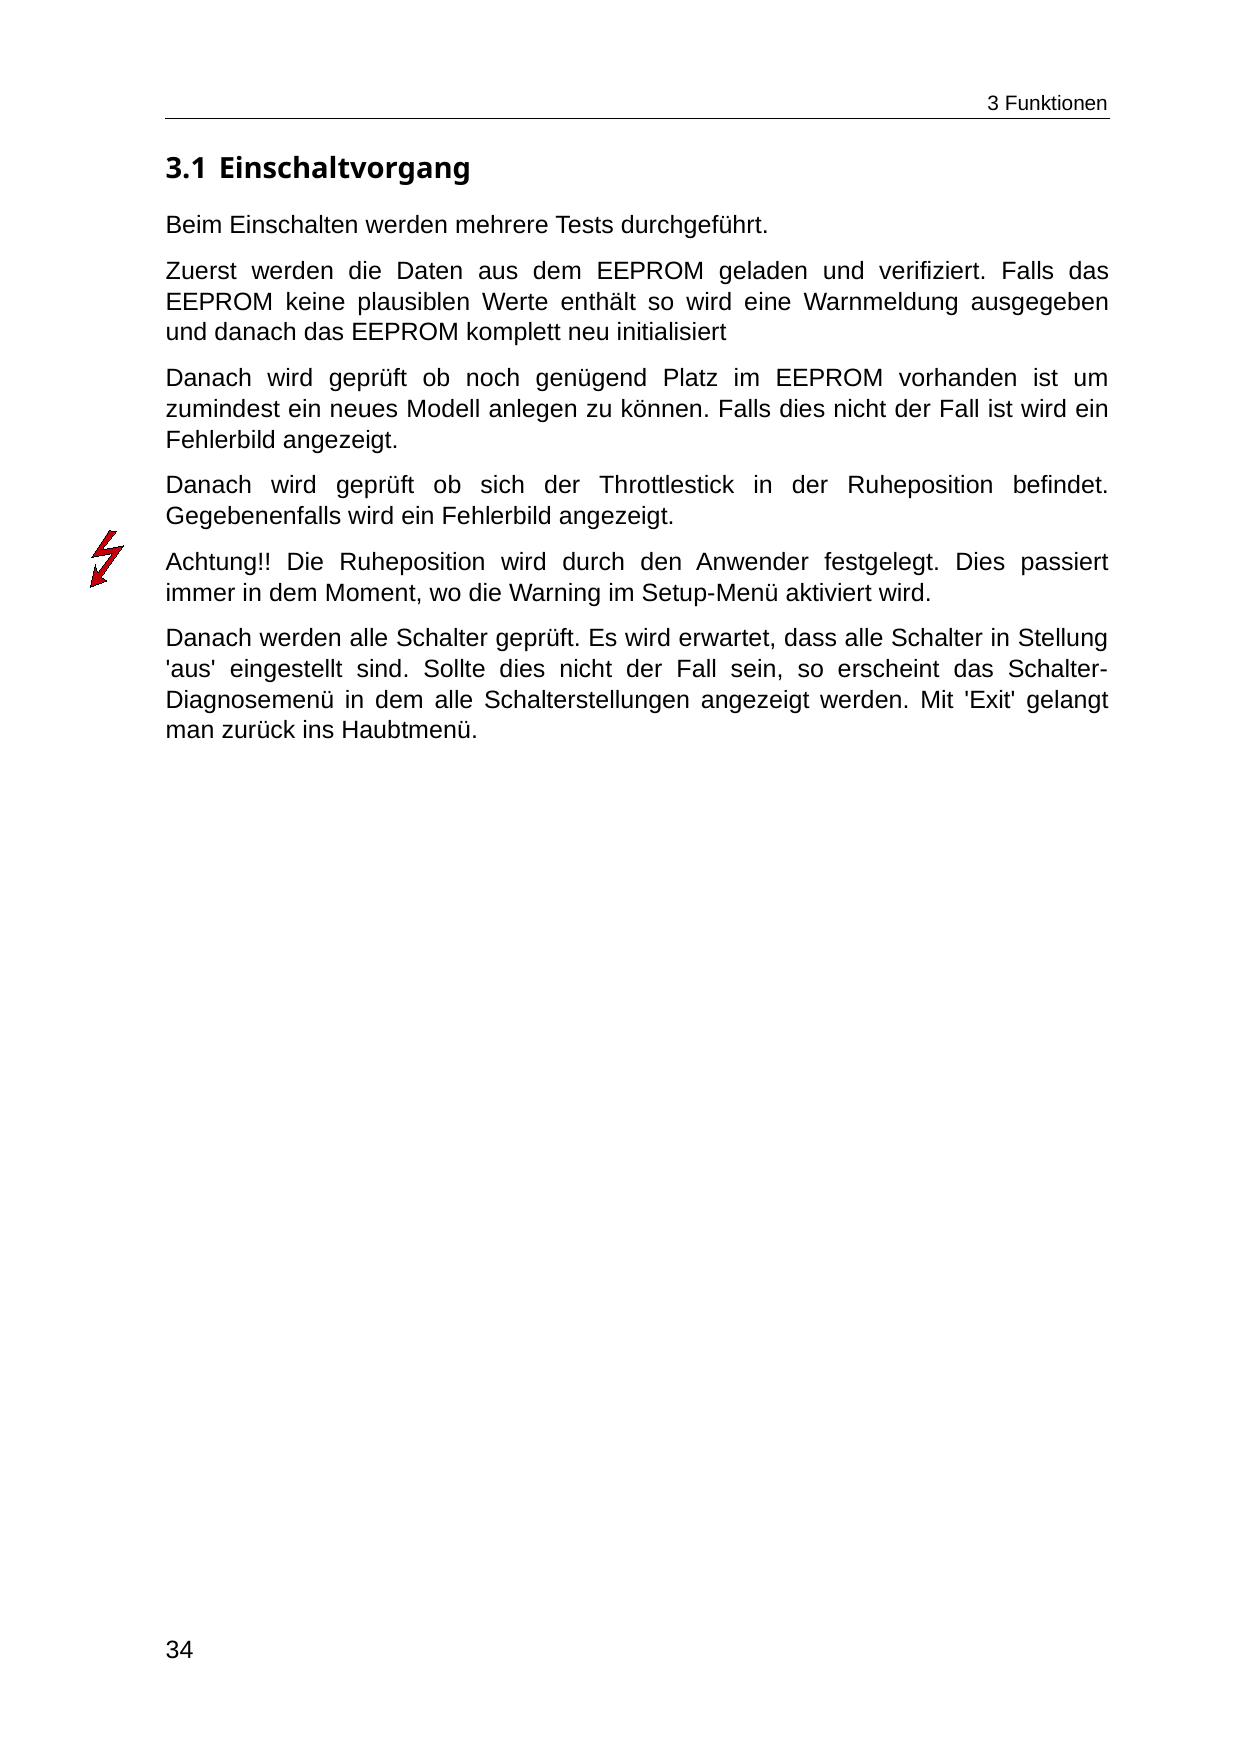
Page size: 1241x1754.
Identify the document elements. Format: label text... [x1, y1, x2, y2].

text Danach werden alle Schalter geprüft. Es wird erwartet, dass alle Schalter in Stellung 'aus' eingestellt sind. Sollte dies nicht der Fall sein, so erscheint das Schalter-Diagnosemenü in dem alle Schalterstellungen angezeigt werden. Mit 'Exit' gelangt man zurück ins Haubtmenü. [165, 624, 1110, 744]
text Danach wird geprüft ob noch genügend Platz im EEPROM vorhanden ist um zumindest ein neues Modell anlegen zu können. Falls dies nicht der Fall ist wird ein Fehlerbild angezeigt. [165, 364, 1110, 453]
text Beim Einschalten werden mehrere Tests durchgeführt. [165, 211, 1110, 239]
subtitle Einschaltvorgang [165, 147, 1110, 187]
text Danach wird geprüft ob sich der Throttlestick in der Ruheposition befindet. Gegebenenfalls wird ein Fehlerbild angezeigt. [165, 471, 1110, 530]
text Achtung!! Die Ruheposition wird durch den Anwender festgelegt. Dies passiert immer in dem Moment, wo die Warning im Setup-Menü aktiviert wird. [165, 548, 1110, 606]
text Zuerst werden die Daten aus dem EEPROM geladen und verifiziert. Falls das EEPROM keine plausiblen Werte enthält so wird eine Warnmeldung ausgegeben und danach das EEPROM komplett neu initialisiert [165, 257, 1110, 346]
